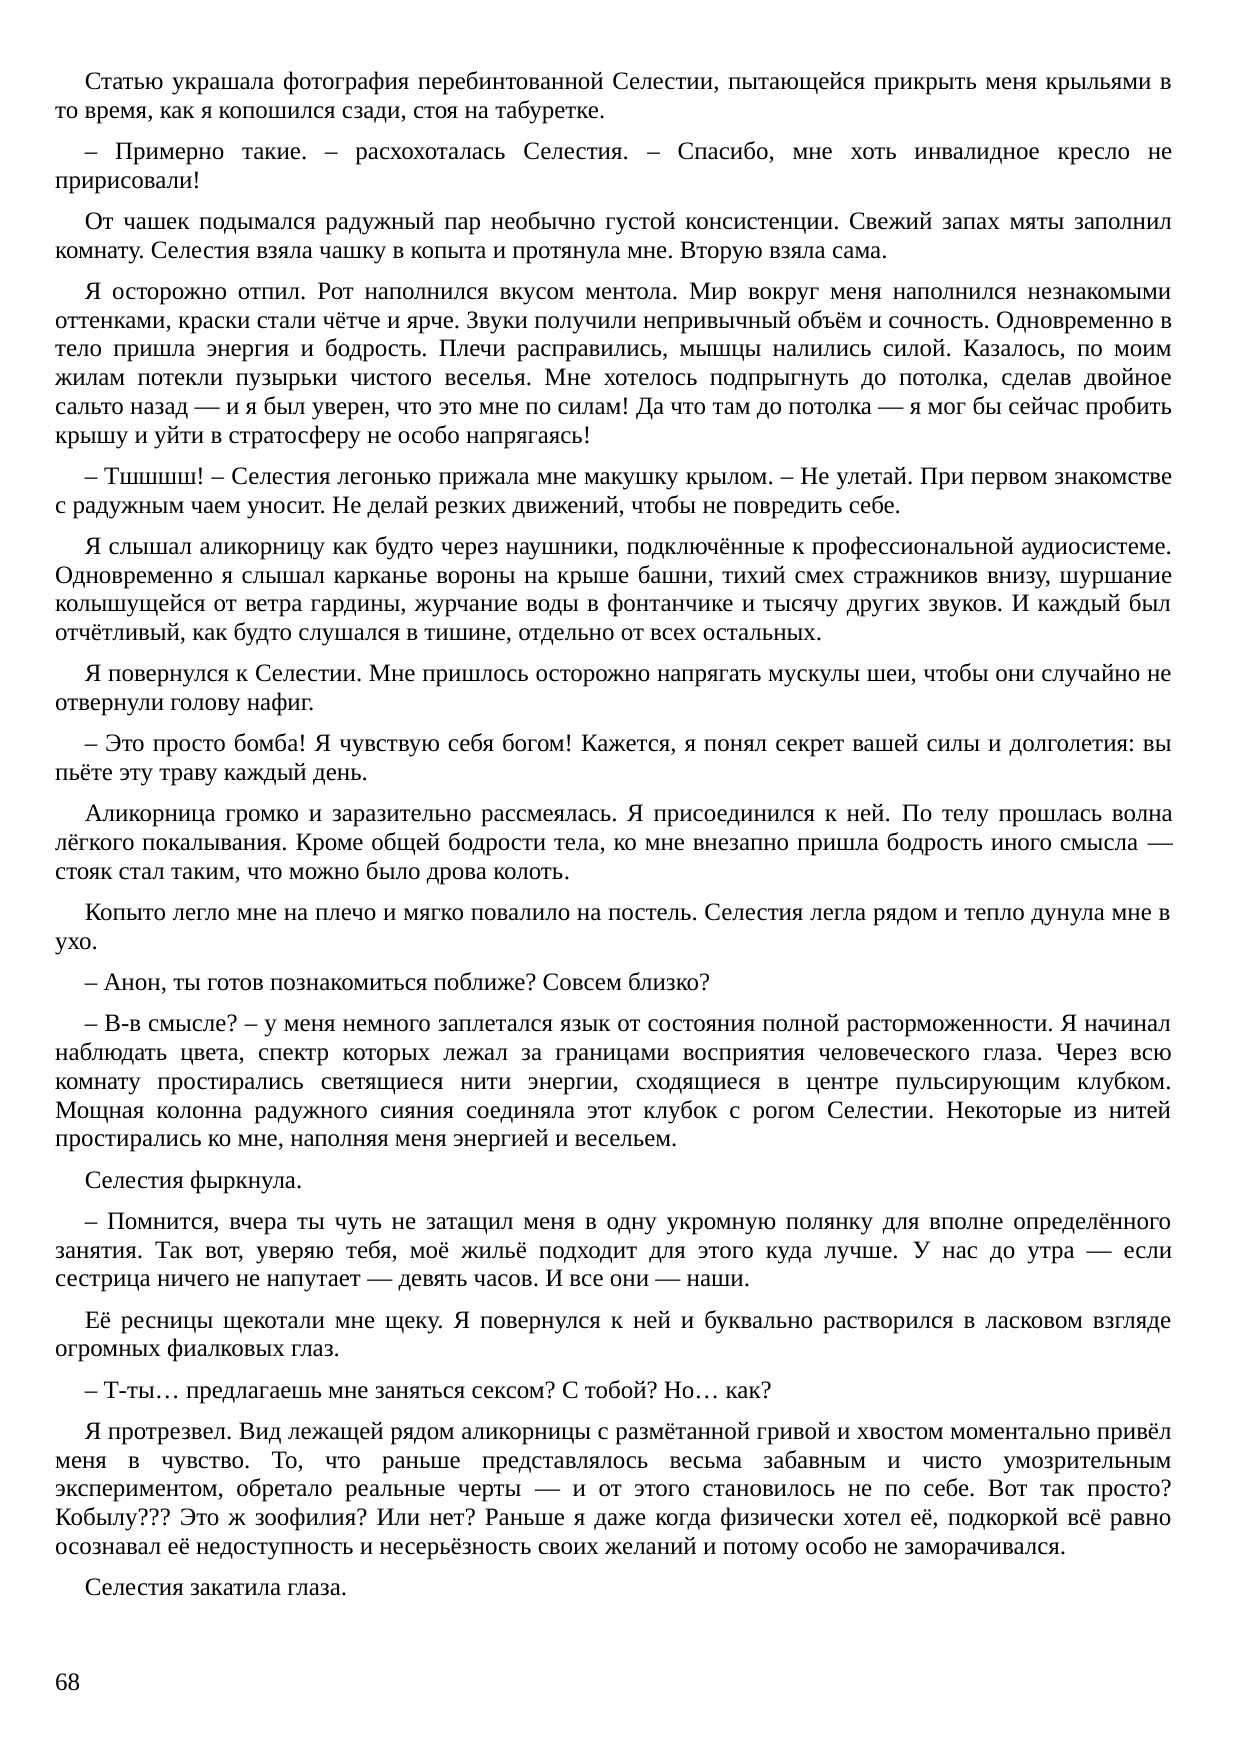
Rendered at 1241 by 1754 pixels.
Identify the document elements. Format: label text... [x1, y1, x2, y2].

text – Это просто бомба! Я чувствую себя богом! Кажется, я понял секрет вашей силы и долголетия: вы пьёте эту траву каждый день. [55, 728, 1173, 786]
text – Тшшшш! – Селестия легонько прижала мне макушку крылом. – Не улетай. При первом знакомстве с радужным чаем уносит. Не делай резких движений, чтобы не повредить себе. [55, 461, 1173, 518]
text Статью украшала фотография перебинтованной Селестии, пытающейся прикрыть меня крыльями в то время, как я копошился сзади, стоя на табуретке. [55, 66, 1173, 123]
text Аликорница громко и заразительно рассмеялась. Я присоединился к ней. По телу прошлась волна лёгкого покалывания. Кроме общей бодрости тела, ко мне внезапно пришла бодрость иного смысла — стояк стал таким, что можно было дрова колоть. [55, 798, 1173, 885]
text От чашек подымался радужный пар необычно густой консистенции. Свежий запах мяты заполнил комнату. Селестия взяла чашку в копыта и протянула мне. Вторую взяла сама. [55, 206, 1173, 263]
text Селестия фыркнула. [55, 1165, 1173, 1193]
text Селестия закатила глаза. [55, 1572, 1173, 1601]
text Я повернулся к Селестии. Мне пришлось осторожно напрягать мускулы шеи, чтобы они случайно не отвернули голову нафиг. [55, 658, 1173, 716]
text Её ресницы щекотали мне щеку. Я повернулся к ней и буквально растворился в ласковом взгляде огромных фиалковых глаз. [55, 1305, 1173, 1362]
text Я осторожно отпил. Рот наполнился вкусом ментола. Мир вокруг меня наполнился незнакомыми оттенками, краски стали чётче и ярче. Звуки получили непривычный объём и сочность. Одновременно в тело пришла энергия и бодрость. Плечи расправились, мышцы налились силой. Казалось, по моим жилам потекли пузырьки чистого веселья. Мне хотелось подпрыгнуть до потолка, сделав двойное сальто назад — и я был уверен, что это мне по силам! Да что там до потолка — я мог бы сейчас пробить крышу и уйти в стратосферу не особо напрягаясь! [55, 276, 1173, 448]
text Я протрезвел. Вид лежащей рядом аликорницы с размётанной гривой и хвостом моментально привёл меня в чувство. То, что раньше представлялось весьма забавным и чисто умозрительным экспериментом, обретало реальные черты — и от этого становилось не по себе. Вот так просто? Кобылу??? Это ж зоофилия? Или нет? Раньше я даже когда физически хотел её, подкоркой всё равно осознавал её недоступность и несерьёзность своих желаний и потому особо не заморачивался. [55, 1416, 1173, 1560]
text – Т-ты… предлагаешь мне заняться сексом? С тобой? Но… как? [55, 1375, 1173, 1403]
text Копыто легло мне на плечо и мягко повалило на постель. Селестия легла рядом и тепло дунула мне в ухо. [55, 897, 1173, 955]
text – Помнится, вчера ты чуть не затащил меня в одну укромную полянку для вполне определённого занятия. Так вот, уверяю тебя, моё жильё подходит для этого куда лучше. У нас до утра — если сестрица ничего не напутает — девять часов. И все они — наши. [55, 1206, 1173, 1292]
text Я слышал аликорницу как будто через наушники, подключённые к профессиональной аудиосистеме. Одновременно я слышал карканье вороны на крыше башни, тихий смех стражников внизу, шуршание колышущейся от ветра гардины, журчание воды в фонтанчике и тысячу других звуков. И каждый был отчётливый, как будто слушался в тишине, отдельно от всех остальных. [55, 531, 1173, 646]
text – Анон, ты готов познакомиться поближе? Совсем близко? [55, 967, 1173, 996]
text – Примерно такие. – расхохоталась Селестия. – Спасибо, мне хоть инвалидное кресло не пририсовали! [55, 136, 1173, 193]
text – В-в смысле? – у меня немного заплетался язык от состояния полной расторможенности. Я начинал наблюдать цвета, спектр которых лежал за границами восприятия человеческого глаза. Через всю комнату простирались светящиеся нити энергии, сходящиеся в центре пульсирующим клубком. Мощная колонна радужного сияния соединяла этот клубок с рогом Селестии. Некоторые из нитей простирались ко мне, наполняя меня энергией и весельем. [55, 1008, 1173, 1152]
